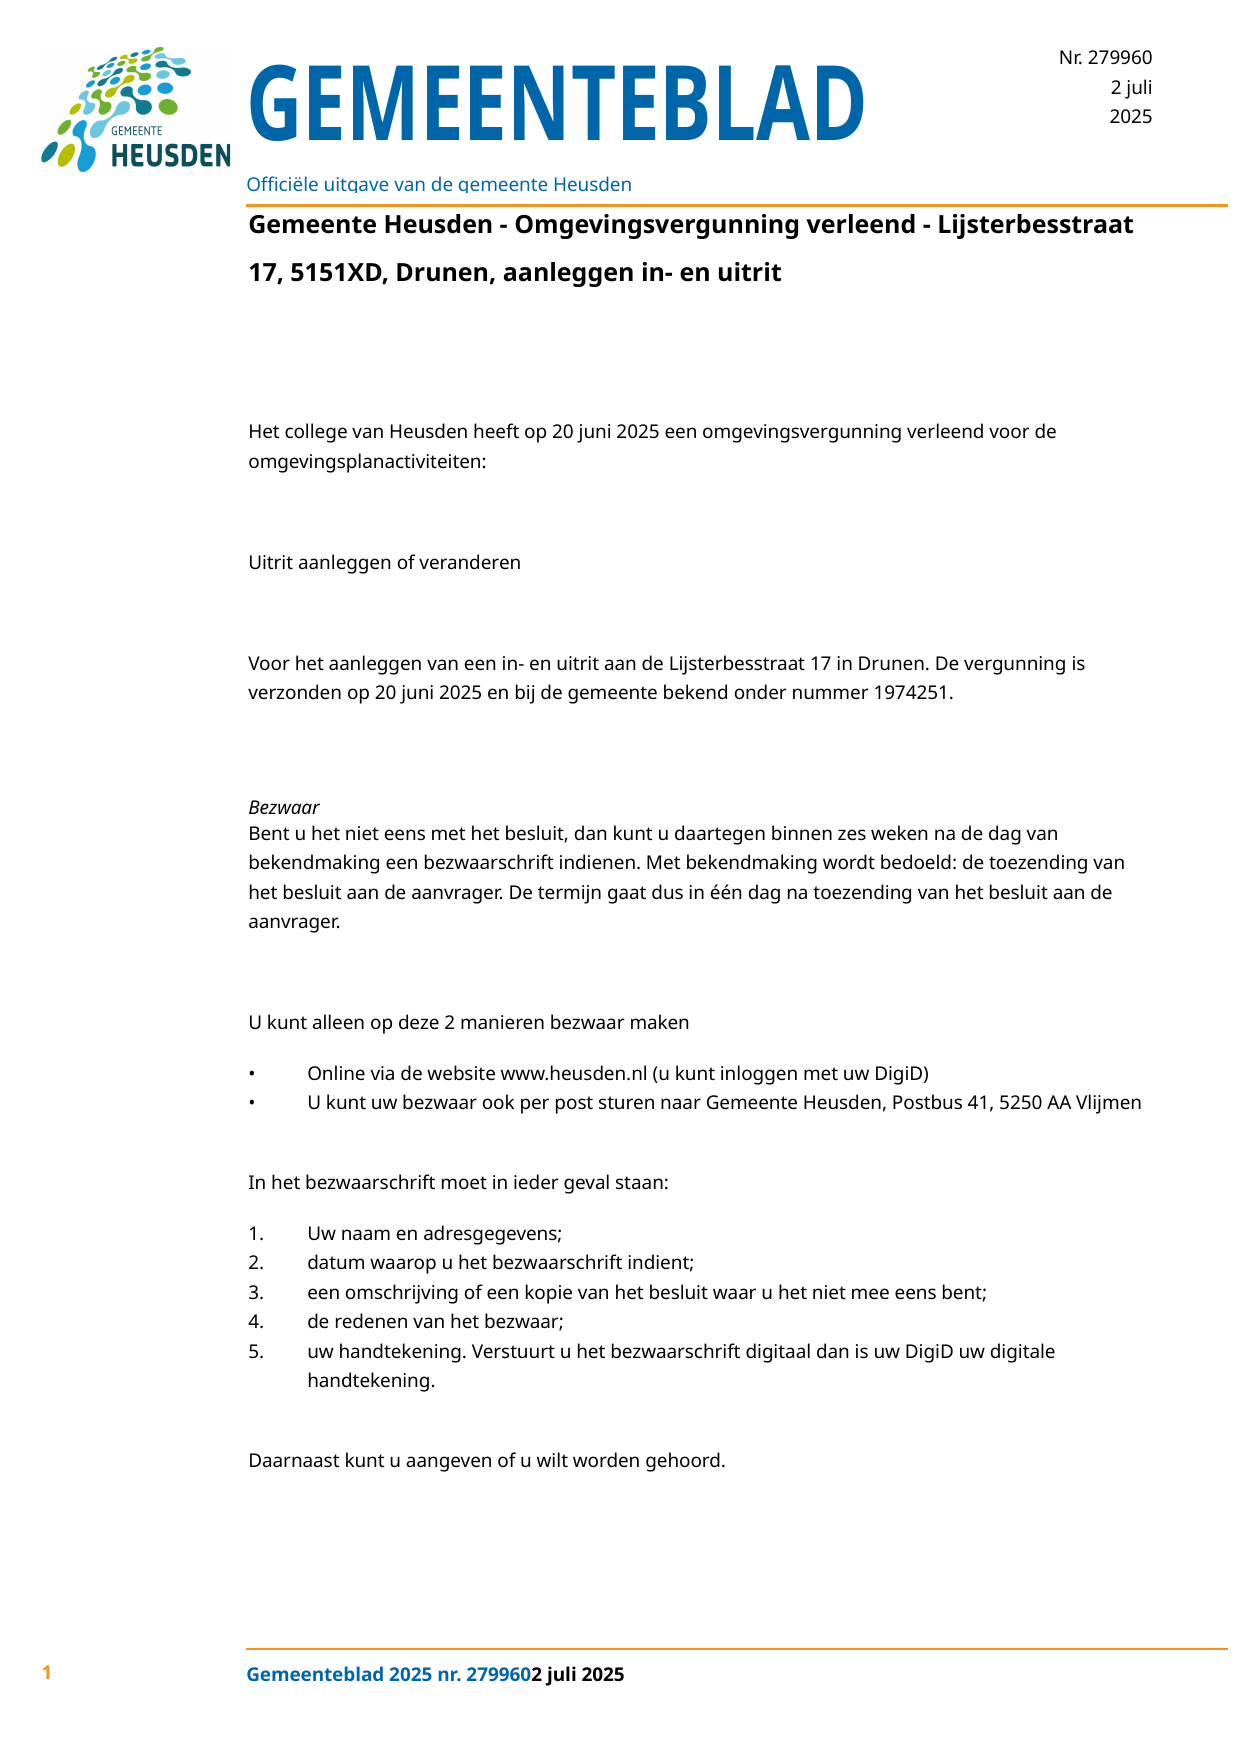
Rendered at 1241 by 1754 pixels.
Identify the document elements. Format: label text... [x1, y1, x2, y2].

list een omschrijving of een kopie van het besluit waar u het niet mee eens bent; [248, 1279, 1152, 1304]
text U kunt alleen op deze 2 manieren bezwaar maken [248, 1009, 1152, 1035]
list Uw naam en adresgegevens; [248, 1220, 1152, 1245]
text In het bezwaarschrift moet in ieder geval staan: [248, 1169, 1152, 1195]
text Daarnaast kunt u aangeven of u wilt worden gehoord. [248, 1448, 1152, 1473]
text Uitrit aanleggen of veranderen [248, 549, 1152, 575]
list de redenen van het bezwaar; [248, 1308, 1152, 1334]
text Voor het aanleggen van een in- en uitrit aan de Lijsterbesstraat 17 in Drunen. De vergunning is verzonden op 20 juni 2025 en bij de gemeente bekend onder nummer 1974251. [248, 650, 1152, 705]
list datum waarop u het bezwaarschrift indient; [248, 1249, 1152, 1275]
list uw handtekening. Verstuurt u het bezwaarschrift digitaal dan is uw DigiD uw digitale handtekening. [248, 1338, 1152, 1393]
text Bent u het niet eens met het besluit, dan kunt u daartegen binnen zes weken na de dag van bekendmaking een bezwaarschrift indienen. Met bekendmaking wordt bedoeld: de toezending van het besluit aan de aanvrager. De termijn gaat dus in één dag na toezending van het besluit aan de aanvrager. [248, 820, 1152, 934]
text Bezwaar [248, 794, 1152, 820]
picture [41, 47, 231, 172]
list U kunt uw bezwaar ook per post sturen naar Gemeente Heusden, Postbus 41, 5250 AA Vlijmen [248, 1089, 1152, 1115]
text Het college van Heusden heeft op 20 juni 2025 een omgevingsvergunning verleend voor de omgevingsplanactiviteiten: [248, 419, 1152, 474]
text Gemeente Heusden - Omgevingsvergunning verleend - Lijsterbesstraat 17, 5151XD, Drunen, aanleggen in- en uitrit [248, 207, 1152, 288]
list Online via de website www.heusden.nl (u kunt inloggen met uw DigiD) [248, 1060, 1152, 1085]
